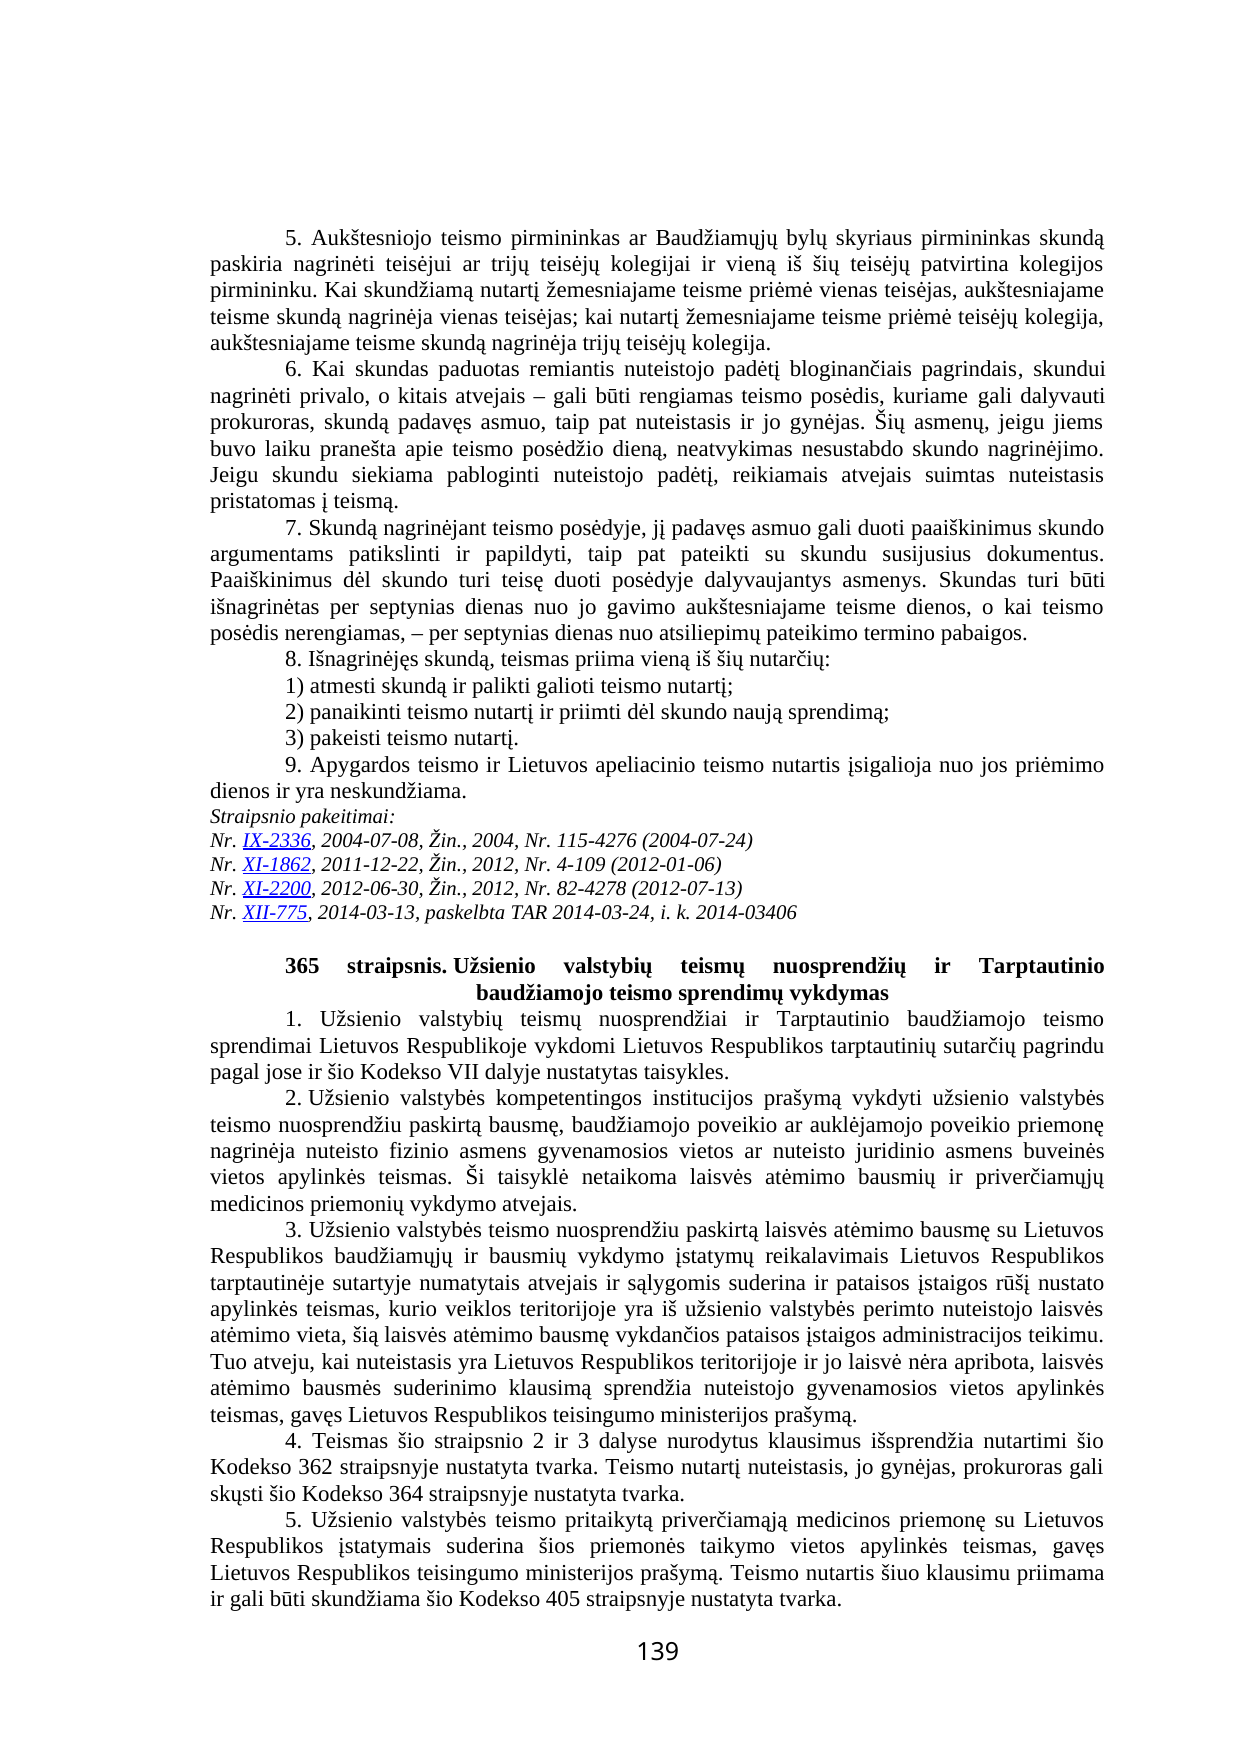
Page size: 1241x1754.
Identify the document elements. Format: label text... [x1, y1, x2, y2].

text 3. Užsienio valstybės teismo nuosprendžiu paskirtą laisvės atėmimo bausmę su Lietuvos Respublikos baudžiamųjų ir bausmių vykdymo įstatymų reikalavimais Lietuvos Respublikos tarptautinėje sutartyje numatytais atvejais ir sąlygomis suderina ir pataisos įstaigos rūšį nustato apylinkės teismas, kurio veiklos teritorijoje yra iš užsienio valstybės perimto nuteistojo laisvės atėmimo vieta, šią laisvės atėmimo bausmę vykdančios pataisos įstaigos administracijos teikimu. Tuo atveju, kai nuteistasis yra Lietuvos Respublikos teritorijoje ir jo laisvė nėra apribota, laisvės atėmimo bausmės suderinimo klausimą sprendžia nuteistojo gyvenamosios vietos apylinkės teismas, gavęs Lietuvos Respublikos teisingumo ministerijos prašymą. [210, 1216, 1106, 1427]
text 1) atmesti skundą ir palikti galioti teismo nutartį; [210, 672, 1106, 698]
text 2. Užsienio valstybės kompetentingos institucijos prašymą vykdyti užsienio valstybės teismo nuosprendžiu paskirtą bausmę, baudžiamojo poveikio ar auklėjamojo poveikio priemonę nagrinėja nuteisto fizinio asmens gyvenamosios vietos ar nuteisto juridinio asmens buveinės vietos apylinkės teismas. Ši taisyklė netaikoma laisvės atėmimo bausmių ir priverčiamųjų medicinos priemonių vykdymo atvejais. [210, 1084, 1106, 1216]
text 7. Skundą nagrinėjant teismo posėdyje, jį padavęs asmuo gali duoti paaiškinimus skundo argumentams patikslinti ir papildyti, taip pat pateikti su skundu susijusius dokumentus. Paaiškinimus dėl skundo turi teisę duoti posėdyje dalyvaujantys asmenys. Skundas turi būti išnagrinėtas per septynias dienas nuo jo gavimo aukštesniajame teisme dienos, o kai teismo posėdis nerengiamas, – per septynias dienas nuo atsiliepimų pateikimo termino pabaigos. [210, 514, 1106, 645]
text 3) pakeisti teismo nutartį. [210, 724, 1106, 751]
text 5. Užsienio valstybės teismo pritaikytą priverčiamąją medicinos priemonę su Lietuvos Respublikos įstatymais suderina šios priemonės taikymo vietos apylinkės teismas, gavęs Lietuvos Respublikos teisingumo ministerijos prašymą. Teismo nutartis šiuo klausimu priimama ir gali būti skundžiama šio Kodekso 405 straipsnyje nustatyta tvarka. [210, 1506, 1106, 1611]
text Nr. XI-2200, 2012-06-30, Žin., 2012, Nr. 82-4278 (2012-07-13) [210, 876, 1106, 900]
text 2) panaikinti teismo nutartį ir priimti dėl skundo naują sprendimą; [210, 698, 1106, 724]
text 1. Užsienio valstybių teismų nuosprendžiai ir Tarptautinio baudžiamojo teismo sprendimai Lietuvos Respublikoje vykdomi Lietuvos Respublikos tarptautinių sutarčių pagrindu pagal jose ir šio Kodekso VII dalyje nustatytas taisykles. [210, 1005, 1106, 1084]
text 6. Kai skundas paduotas remiantis nuteistojo padėtį bloginančiais pagrindais, skundui nagrinėti privalo, o kitais atvejais – gali būti rengiamas teismo posėdis, kuriame gali dalyvauti prokuroras, skundą padavęs asmuo, taip pat nuteistasis ir jo gynėjas. Šių asmenų, jeigu jiems buvo laiku pranešta apie teismo posėdžio dieną, neatvykimas nesustabdo skundo nagrinėjimo. Jeigu skundu siekiama pabloginti nuteistojo padėtį, reikiamais atvejais suimtas nuteistasis pristatomas į teismą. [210, 356, 1106, 514]
text 365 straipsnis. Užsienio valstybių teismų nuosprendžių ir Tarptautinio baudžiamojo teismo sprendimų vykdymas [285, 953, 1106, 1005]
text Nr. IX-2336, 2004-07-08, Žin., 2004, Nr. 115-4276 (2004-07-24) [210, 828, 1106, 852]
text Nr. XI-1862, 2011-12-22, Žin., 2012, Nr. 4-109 (2012-01-06) [210, 852, 1106, 876]
text Straipsnio pakeitimai: [210, 803, 1106, 828]
text 9. Apygardos teismo ir Lietuvos apeliacinio teismo nutartis įsigalioja nuo jos priėmimo dienos ir yra neskundžiama. [210, 751, 1106, 803]
text 4. Teismas šio straipsnio 2 ir 3 dalyse nurodytus klausimus išsprendžia nutartimi šio Kodekso 362 straipsnyje nustatyta tvarka. Teismo nutartį nuteistasis, jo gynėjas, prokuroras gali skųsti šio Kodekso 364 straipsnyje nustatyta tvarka. [210, 1427, 1106, 1506]
text Nr. XII-775, 2014-03-13, paskelbta TAR 2014-03-24, i. k. 2014-03406 [210, 900, 1106, 924]
text 8. Išnagrinėjęs skundą, teismas priima vieną iš šių nutarčių: [210, 645, 1106, 672]
text 5. Aukštesniojo teismo pirmininkas ar Baudžiamųjų bylų skyriaus pirmininkas skundą paskiria nagrinėti teisėjui ar trijų teisėjų kolegijai ir vieną iš šių teisėjų patvirtina kolegijos pirmininku. Kai skundžiamą nutartį žemesniajame teisme priėmė vienas teisėjas, aukštesniajame teisme skundą nagrinėja vienas teisėjas; kai nutartį žemesniajame teisme priėmė teisėjų kolegija, aukštesniajame teisme skundą nagrinėja trijų teisėjų kolegija. [210, 224, 1106, 356]
